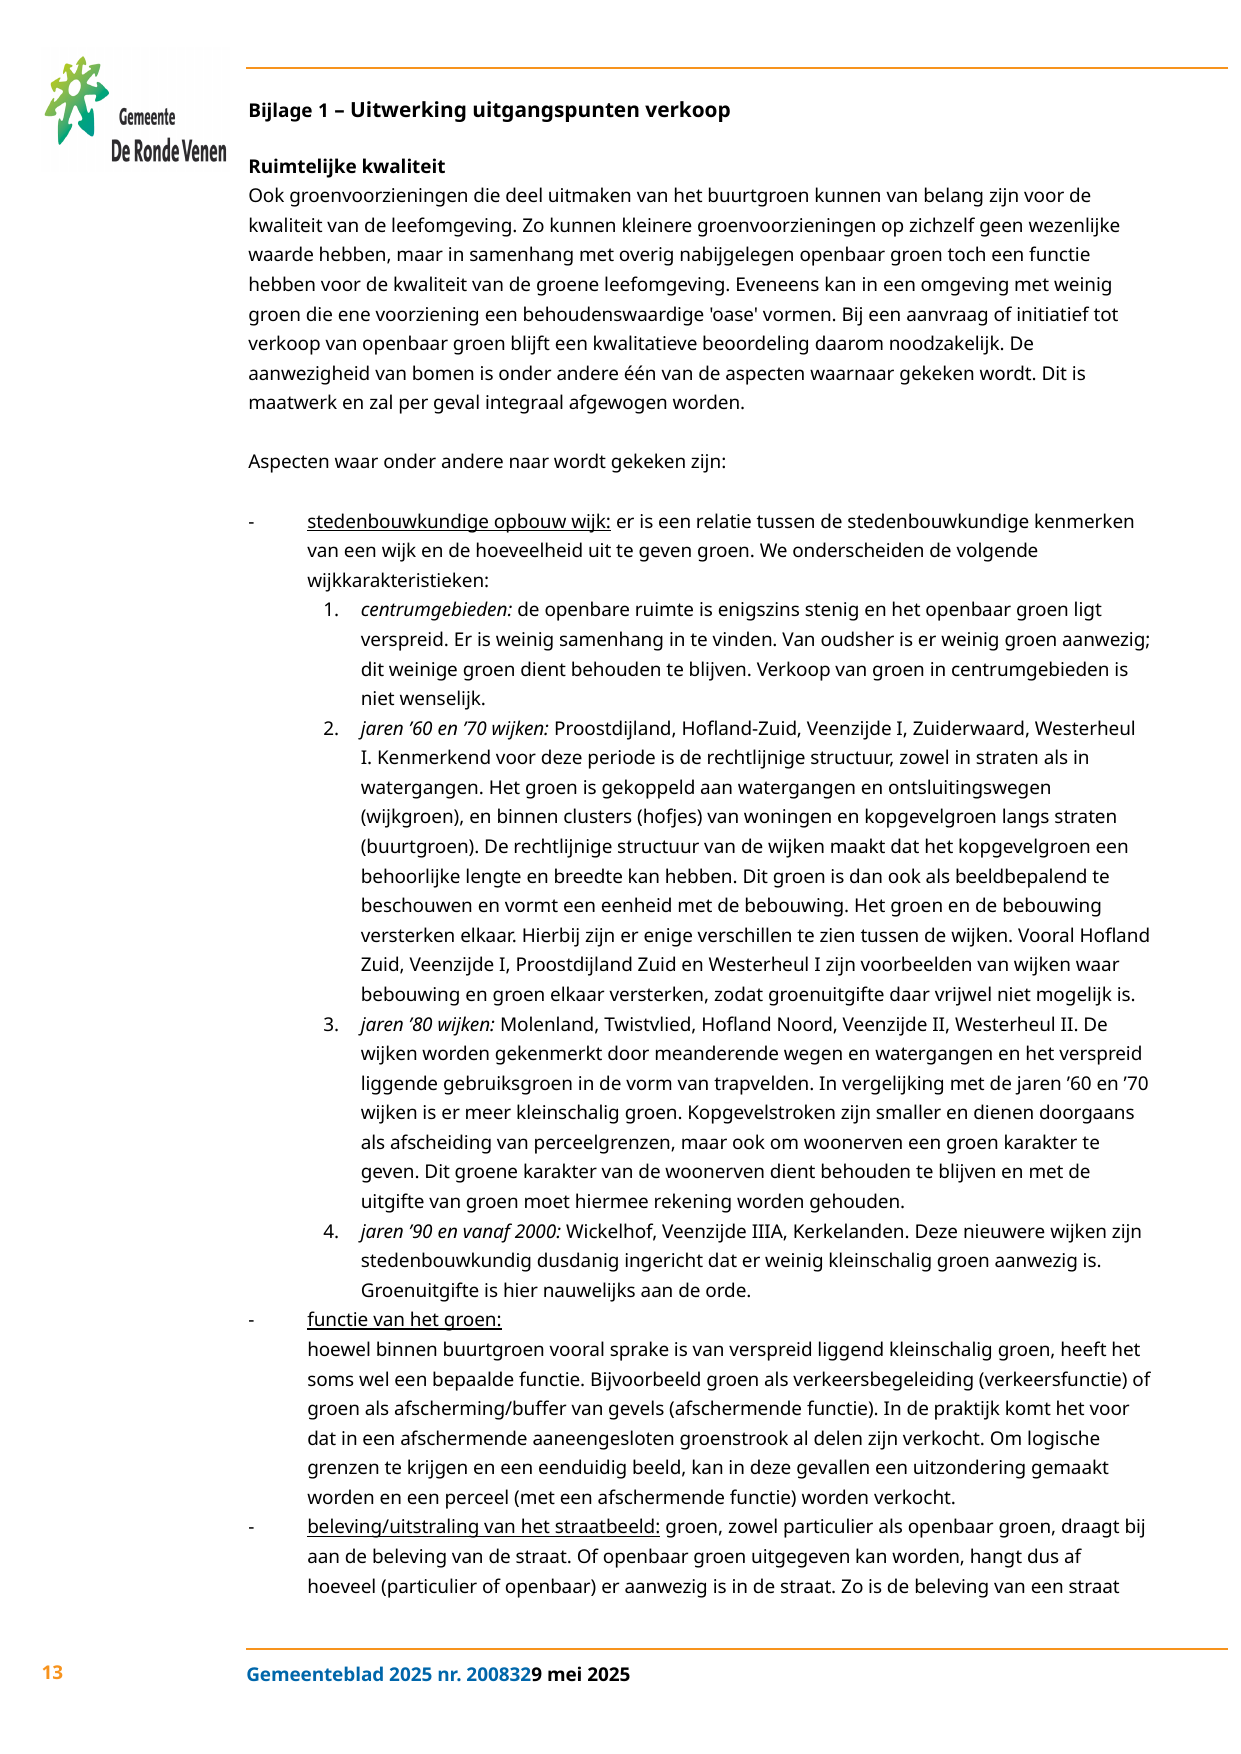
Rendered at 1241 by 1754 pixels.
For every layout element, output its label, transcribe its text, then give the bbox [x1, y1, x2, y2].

text Aspecten waar onder andere naar wordt gekeken zijn: [248, 449, 1152, 474]
list jaren ’80 wijken: Molenland, Twistvlied, Hofland Noord, Veenzijde II, Westerheul II. De wijken worden gekenmerkt door meanderende wegen en watergangen en het verspreid liggende gebruiksgroen in de vorm van trapvelden. In vergelijking met de jaren ’60 en ’70 wijken is er meer kleinschalig groen. Kopgevelstroken zijn smaller en dienen doorgaans als afscheiding van perceelgrenzen, maar ook om woonerven een groen karakter te geven. Dit groene karakter van de woonerven dient behouden te blijven en met de uitgifte van groen moet hiermee rekening worden gehouden. [323, 1011, 1152, 1214]
text Bijlage 1 – Uitwerking uitgangspunten verkoop [248, 95, 1152, 123]
list beleving/uitstraling van het straatbeeld: groen, zowel particulier als openbaar groen, draagt bij aan de beleving van de straat. Of openbaar groen uitgegeven kan worden, hangt dus af hoeveel (particulier of openbaar) er aanwezig is in de straat. Zo is de beleving van een straat [248, 1514, 1152, 1599]
list jaren ’60 en ’70 wijken: Proostdijland, Hofland-Zuid, Veenzijde I, Zuiderwaard, Westerheul I. Kenmerkend voor deze periode is de rechtlijnige structuur, zowel in straten als in watergangen. Het groen is gekoppeld aan watergangen en ontsluitingswegen (wijkgroen), en binnen clusters (hofjes) van woningen en kopgevelgroen langs straten (buurtgroen). De rechtlijnige structuur van de wijken maakt dat het kopgevelgroen een behoorlijke lengte en breedte kan hebben. Dit groen is dan ook als beeldbepalend te beschouwen en vormt een eenheid met de bebouwing. Het groen en de bebouwing versterken elkaar. Hierbij zijn er enige verschillen te zien tussen de wijken. Vooral Hofland Zuid, Veenzijde I, Proostdijland Zuid en Westerheul I zijn voorbeelden van wijken waar bebouwing en groen elkaar versterken, zodat groenuitgifte daar vrijwel niet mogelijk is. [323, 715, 1152, 1007]
picture [41, 47, 231, 172]
list centrumgebieden: de openbare ruimte is enigszins stenig en het openbaar groen ligt verspreid. Er is weinig samenhang in te vinden. Van oudsher is er weinig groen aanwezig; dit weinige groen dient behouden te blijven. Verkoop van groen in centrumgebieden is niet wenselijk. [323, 597, 1152, 711]
text Ruimtelijke kwaliteit [248, 153, 1152, 179]
list hoewel binnen buurtgroen vooral sprake is van verspreid liggend kleinschalig groen, heeft het soms wel een bepaalde functie. Bijvoorbeeld groen als verkeersbegeleiding (verkeersfunctie) of groen als afscherming/buffer van gevels (afschermende functie). In de praktijk komt het voor dat in een afschermende aaneengesloten groenstrook al delen zijn verkocht. Om logische grenzen te krijgen en een eenduidig beeld, kan in deze gevallen een uitzondering gemaakt worden en een perceel (met een afschermende functie) worden verkocht. [248, 1336, 1152, 1510]
list jaren ’90 en vanaf 2000: Wickelhof, Veenzijde IIIA, Kerkelanden. Deze nieuwere wijken zijn stedenbouwkundig dusdanig ingericht dat er weinig kleinschalig groen aanwezig is. Groenuitgifte is hier nauwelijks aan de orde. [323, 1218, 1152, 1303]
list functie van het groen: [248, 1307, 1152, 1332]
list stedenbouwkundige opbouw wijk: er is een relatie tussen de stedenbouwkundige kenmerken van een wijk en de hoeveelheid uit te geven groen. We onderscheiden de volgende wijkkarakteristieken: [248, 508, 1152, 593]
text Ook groenvoorzieningen die deel uitmaken van het buurtgroen kunnen van belang zijn voor de kwaliteit van de leefomgeving. Zo kunnen kleinere groenvoorzieningen op zichzelf geen wezenlijke waarde hebben, maar in samenhang met overig nabijgelegen openbaar groen toch een functie hebben voor de kwaliteit van de groene leefomgeving. Eveneens kan in een omgeving met weinig groen die ene voorziening een behoudenswaardige 'oase' vormen. Bij een aanvraag of initiatief tot verkoop van openbaar groen blijft een kwalitatieve beoordeling daarom noodzakelijk. De aanwezigheid van bomen is onder andere één van de aspecten waarnaar gekeken wordt. Dit is maatwerk en zal per geval integraal afgewogen worden. [248, 182, 1152, 415]
